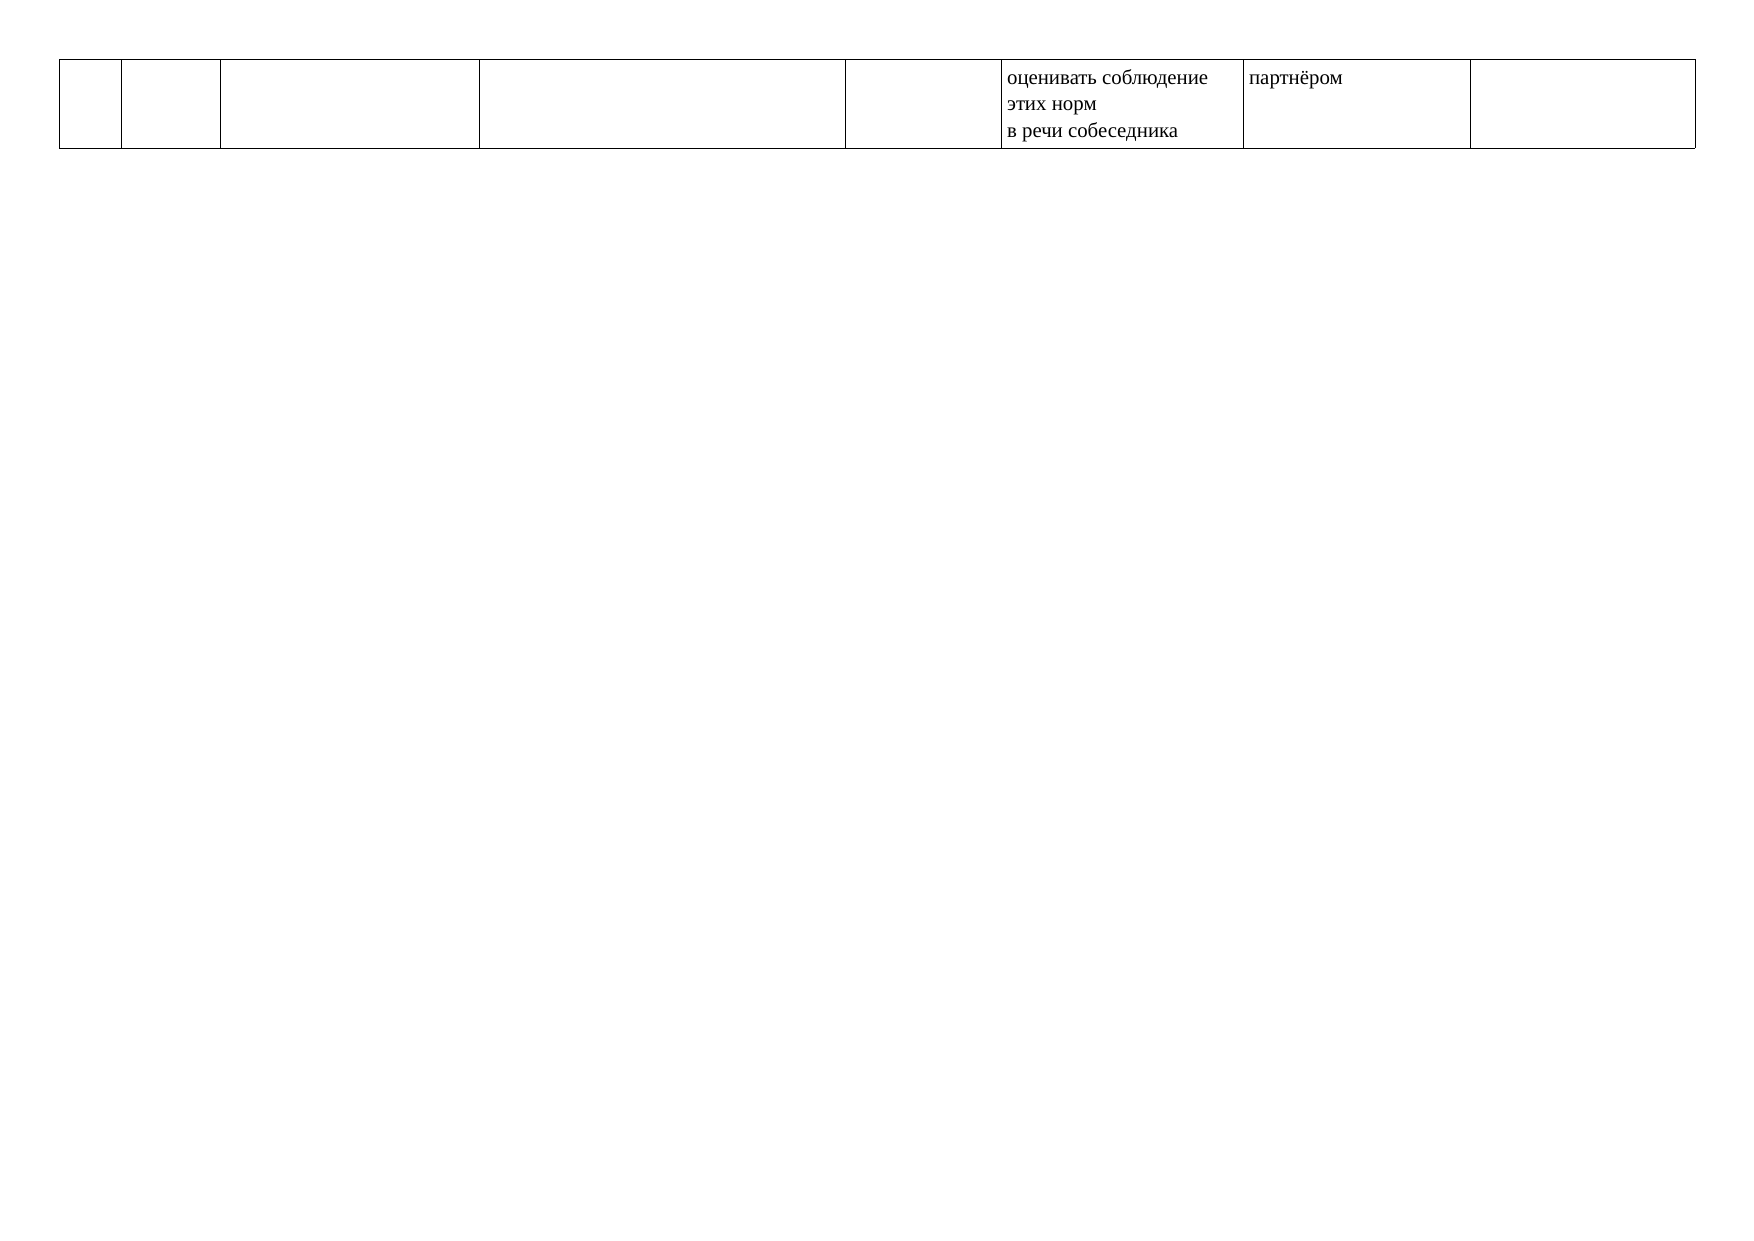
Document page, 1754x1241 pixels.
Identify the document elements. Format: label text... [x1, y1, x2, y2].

table_cell оценивать соблюдение этих норм в речи собеседника [1002, 60, 1243, 148]
table_cell [846, 60, 1001, 148]
table_cell [122, 60, 220, 148]
table_cell [60, 60, 121, 148]
table_cell [221, 60, 479, 148]
table_cell [1471, 60, 1695, 148]
table_cell [480, 60, 845, 148]
table_cell партнёром [1244, 60, 1470, 148]
